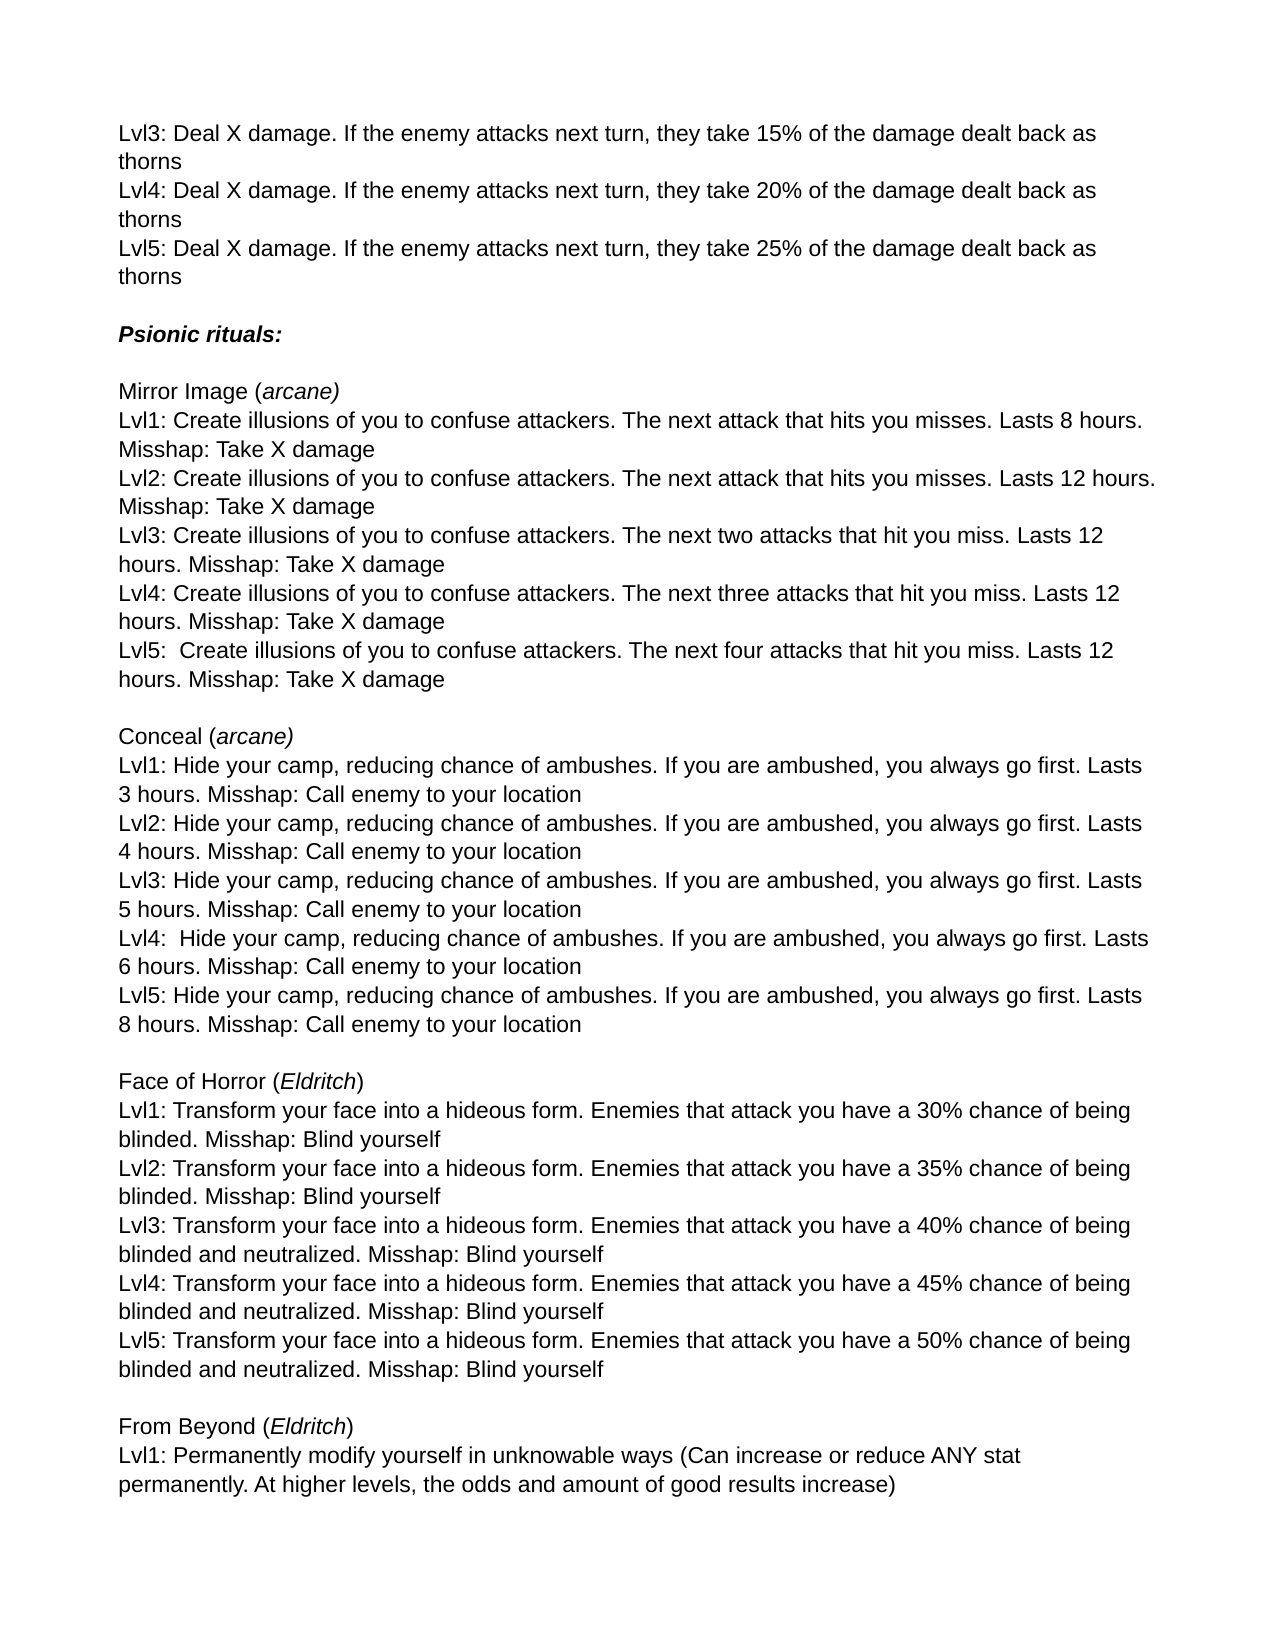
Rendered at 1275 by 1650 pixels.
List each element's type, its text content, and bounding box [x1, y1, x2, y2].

text Lvl5: Create illusions of you to confuse attackers. The next four attacks that hit you miss. Lasts 12 hours. Misshap: Take X damage [118, 636, 1157, 693]
text Psionic rituals: [118, 319, 1157, 348]
text Lvl1: Permanently modify yourself in unknowable ways (Can increase or reduce ANY stat permanently. At higher levels, the odds and amount of good results increase) [118, 1441, 1157, 1527]
text Conceal (arcane) [118, 722, 1157, 751]
text Lvl1: Transform your face into a hideous form. Enemies that attack you have a 30% chance of being blinded. Misshap: Blind yourself Lvl2: Transform your face into a hideous form. Enemies that attack you have a 35% chance of being blinded. Misshap: Blind yourself Lvl3: Transform your face into a hideous form. Enemies that attack you have a 40% chance of being blinded and neutralized. Misshap: Blind yourself Lvl4: Transform your face into a hideous form. Enemies that attack you have a 45% chance of being blinded and neutralized. Misshap: Blind yourself [118, 1096, 1157, 1326]
text Face of Horror (Eldritch) [118, 1067, 1157, 1096]
text Lvl1: Hide your camp, reducing chance of ambushes. If you are ambushed, you always go first. Lasts 3 hours. Misshap: Call enemy to your location Lvl2: Hide your camp, reducing chance of ambushes. If you are ambushed, you always go first. Lasts 4 hours. Misshap: Call enemy to your location Lvl3: Hide your camp, reducing chance of ambushes. If you are ambushed, you always go first. Lasts 5 hours. Misshap: Call enemy to your location Lvl4: Hide your camp, reducing chance of ambushes. If you are ambushed, you always go first. Lasts 6 hours. Misshap: Call enemy to your location [118, 751, 1157, 981]
text Lvl5: Transform your face into a hideous form. Enemies that attack you have a 50% chance of being blinded and neutralized. Misshap: Blind yourself [118, 1326, 1157, 1383]
text Lvl4: Deal X damage. If the enemy attacks next turn, they take 20% of the damage dealt back as thorns [118, 176, 1157, 233]
text From Beyond (Eldritch) [118, 1412, 1157, 1441]
text Lvl5: Hide your camp, reducing chance of ambushes. If you are ambushed, you always go first. Lasts 8 hours. Misshap: Call enemy to your location [118, 981, 1157, 1038]
text Lvl1: Create illusions of you to confuse attackers. The next attack that hits you misses. Lasts 8 hours. Misshap: Take X damage Lvl2: Create illusions of you to confuse attackers. The next attack that hits you misses. Lasts 12 hours. Misshap: Take X damage Lvl3: Create illusions of you to confuse attackers. The next two attacks that hit you miss. Lasts 12 hours. Misshap: Take X damage Lvl4: Create illusions of you to confuse attackers. The next three attacks that hit you miss. Lasts 12 hours. Misshap: Take X damage [118, 406, 1157, 636]
text Mirror Image (arcane) [118, 377, 1157, 406]
text Lvl3: Deal X damage. If the enemy attacks next turn, they take 15% of the damage dealt back as thorns [118, 118, 1157, 176]
text Lvl5: Deal X damage. If the enemy attacks next turn, they take 25% of the damage dealt back as thorns [118, 233, 1157, 291]
